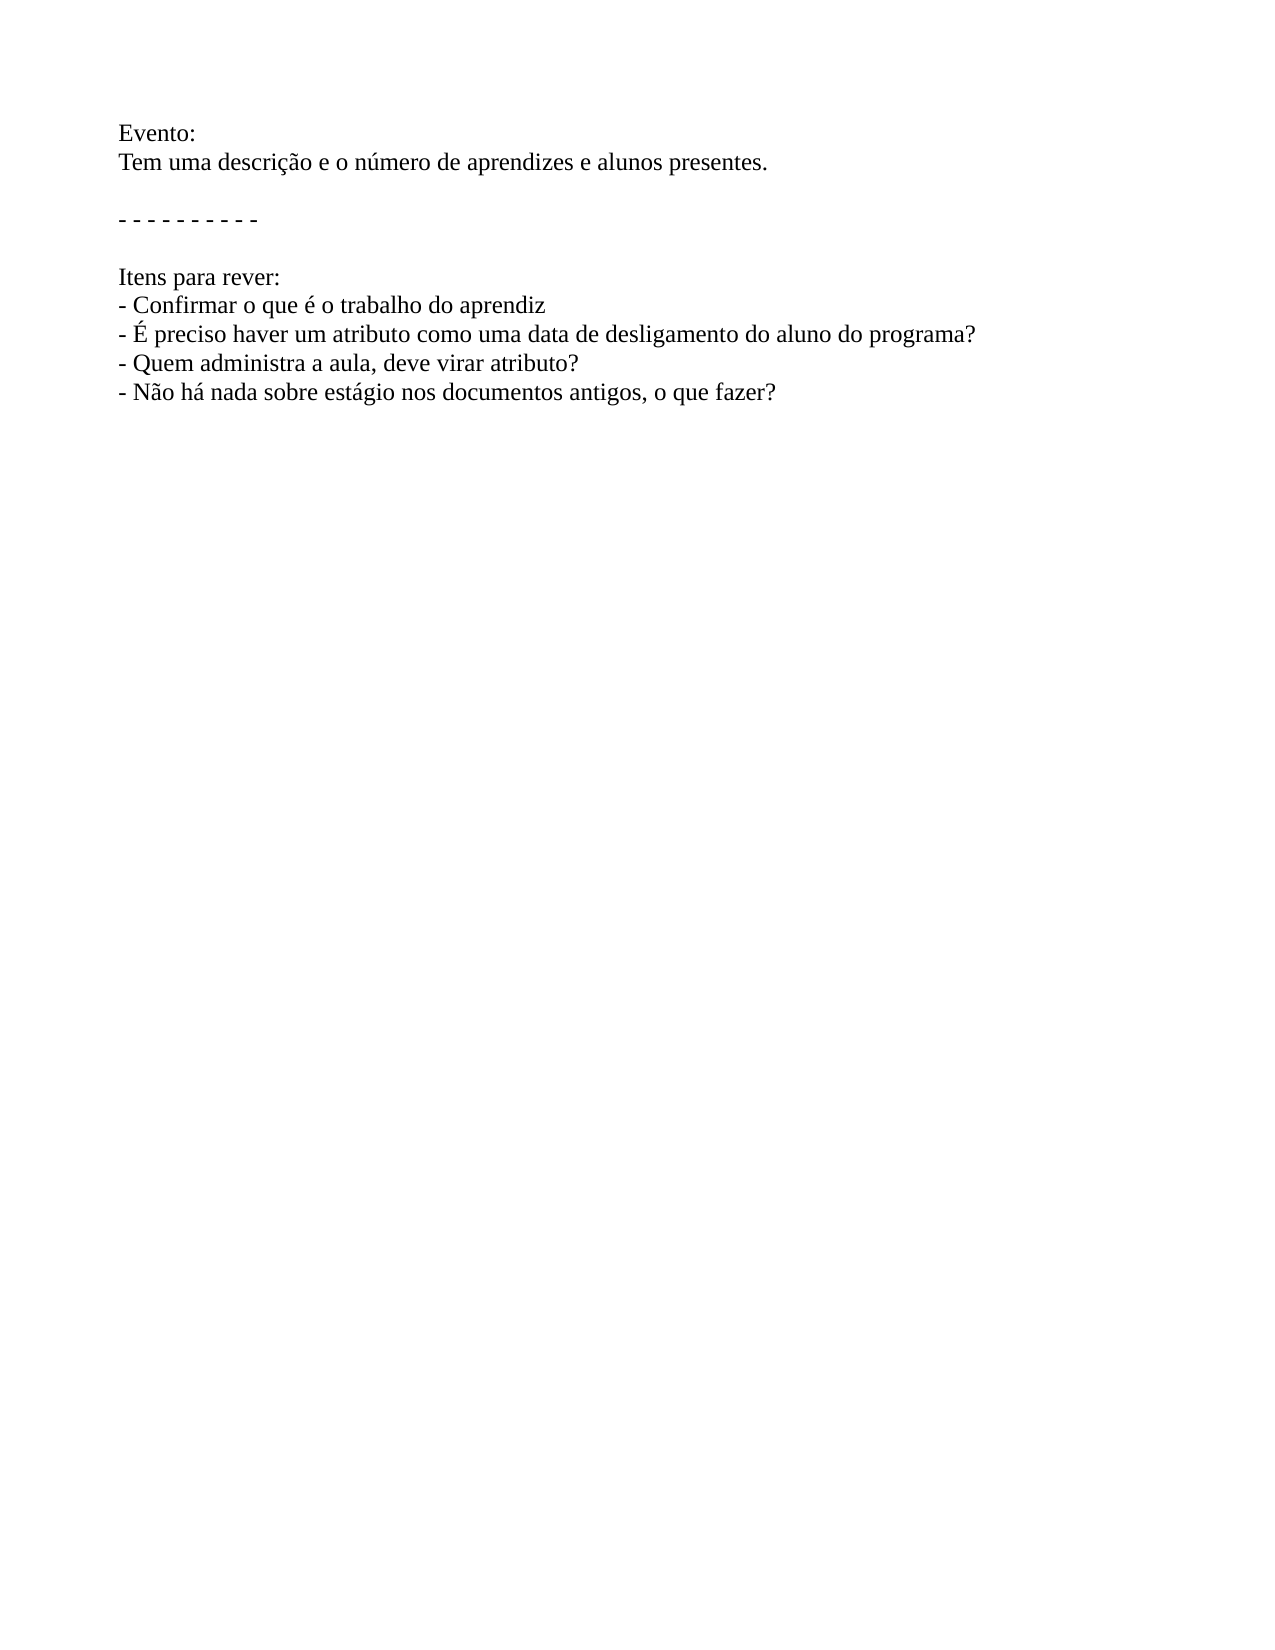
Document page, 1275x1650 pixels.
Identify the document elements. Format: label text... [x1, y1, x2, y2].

text - - - - - - - - - - [118, 204, 1157, 233]
text Itens para rever: [118, 262, 1157, 291]
text Evento: [118, 118, 1157, 147]
text - É preciso haver um atributo como uma data de desligamento do aluno do programa? [118, 319, 1157, 348]
text - Não há nada sobre estágio nos documentos antigos, o que fazer? [118, 377, 1157, 406]
text - Confirmar o que é o trabalho do aprendiz [118, 291, 1157, 319]
text Tem uma descrição e o número de aprendizes e alunos presentes. [118, 147, 1157, 176]
text - Quem administra a aula, deve virar atributo? [118, 348, 1157, 377]
